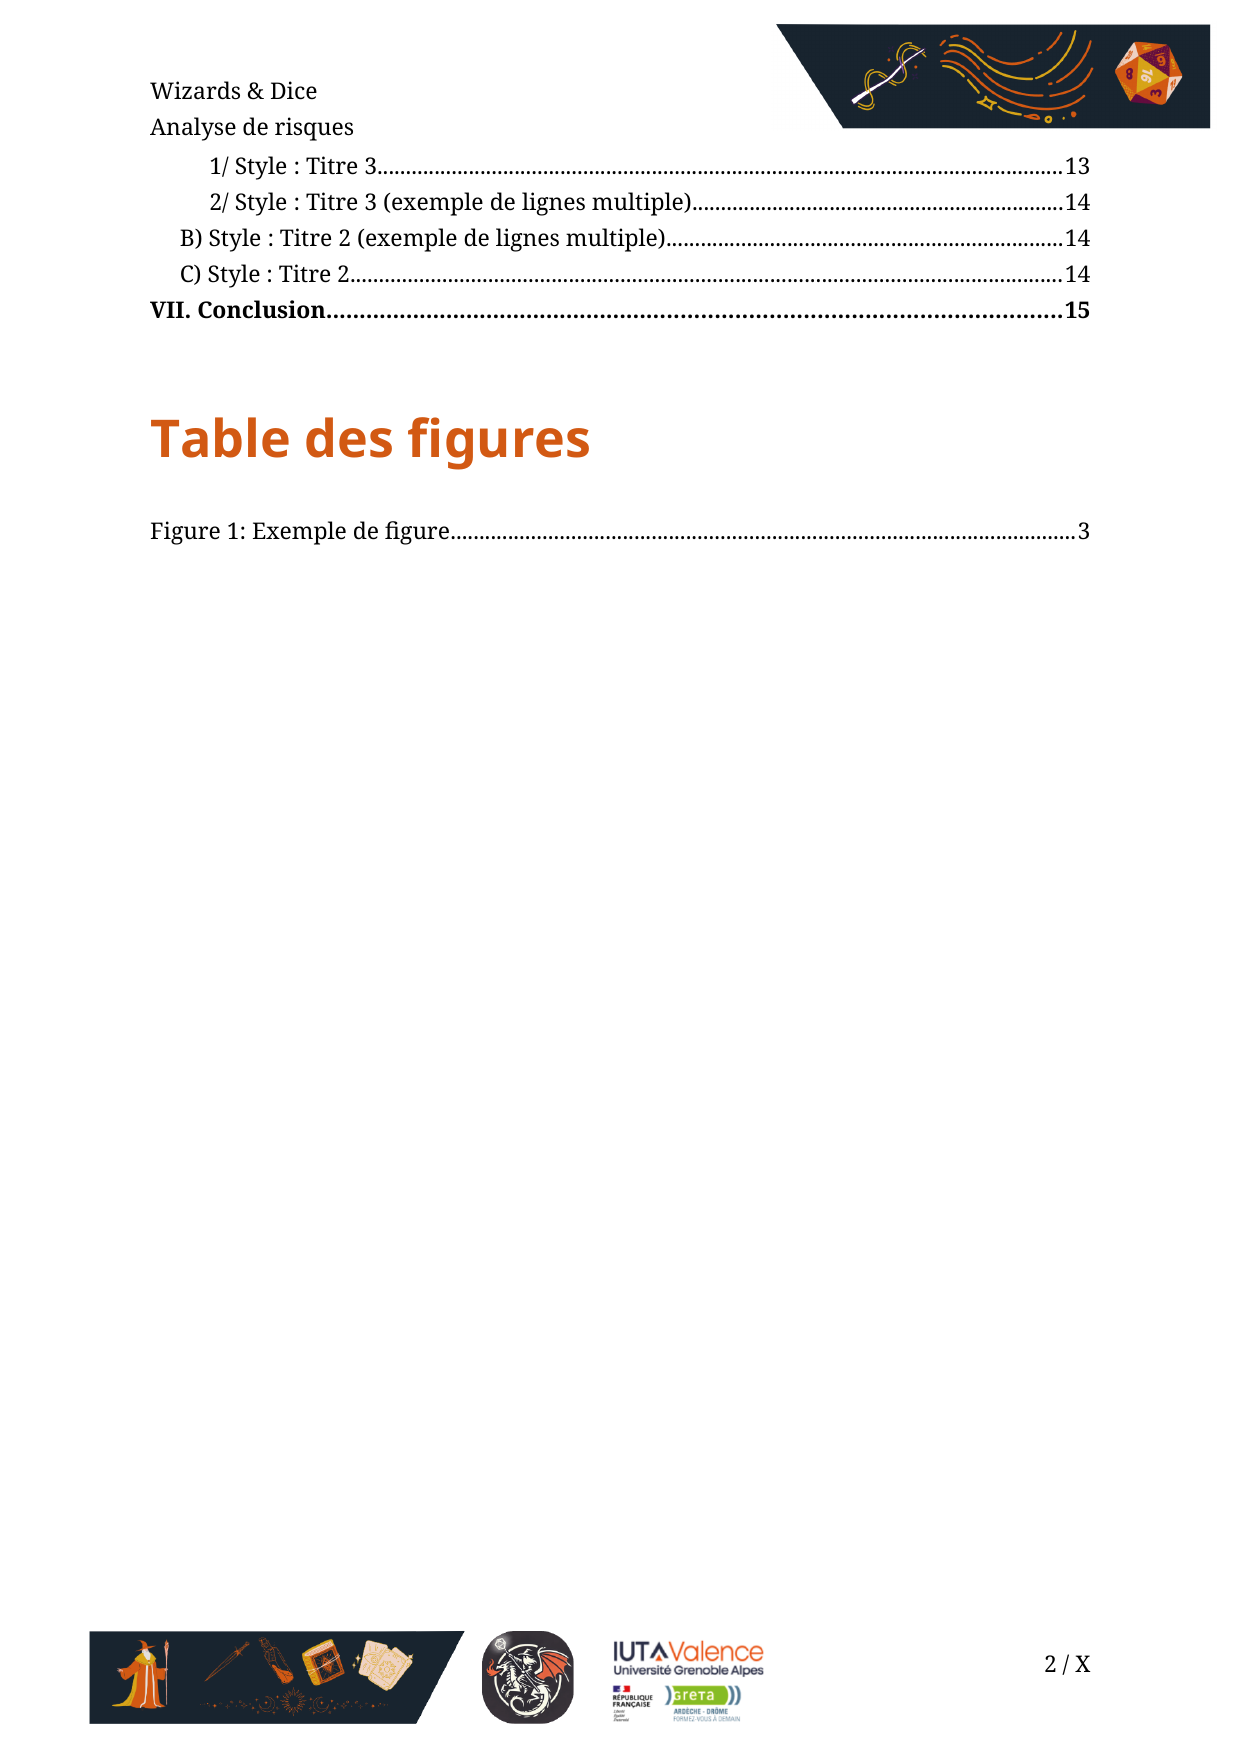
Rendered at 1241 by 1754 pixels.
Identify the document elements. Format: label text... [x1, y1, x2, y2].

picture [81, 1620, 788, 1733]
text VII. Conclusion 15 [150, 294, 1090, 325]
subtitle Table des figures [150, 402, 1090, 472]
text 1/ Style : Titre 3 13 [209, 150, 1090, 181]
text Figure 1: Exemple de figure 3 [150, 515, 1090, 546]
text C) Style : Titre 2 14 [179, 258, 1090, 289]
text 2/ Style : Titre 3 (exemple de lignes multiple) 14 [209, 186, 1090, 217]
text B) Style : Titre 2 (exemple de lignes multiple) 14 [179, 222, 1090, 253]
picture [771, 21, 1218, 131]
